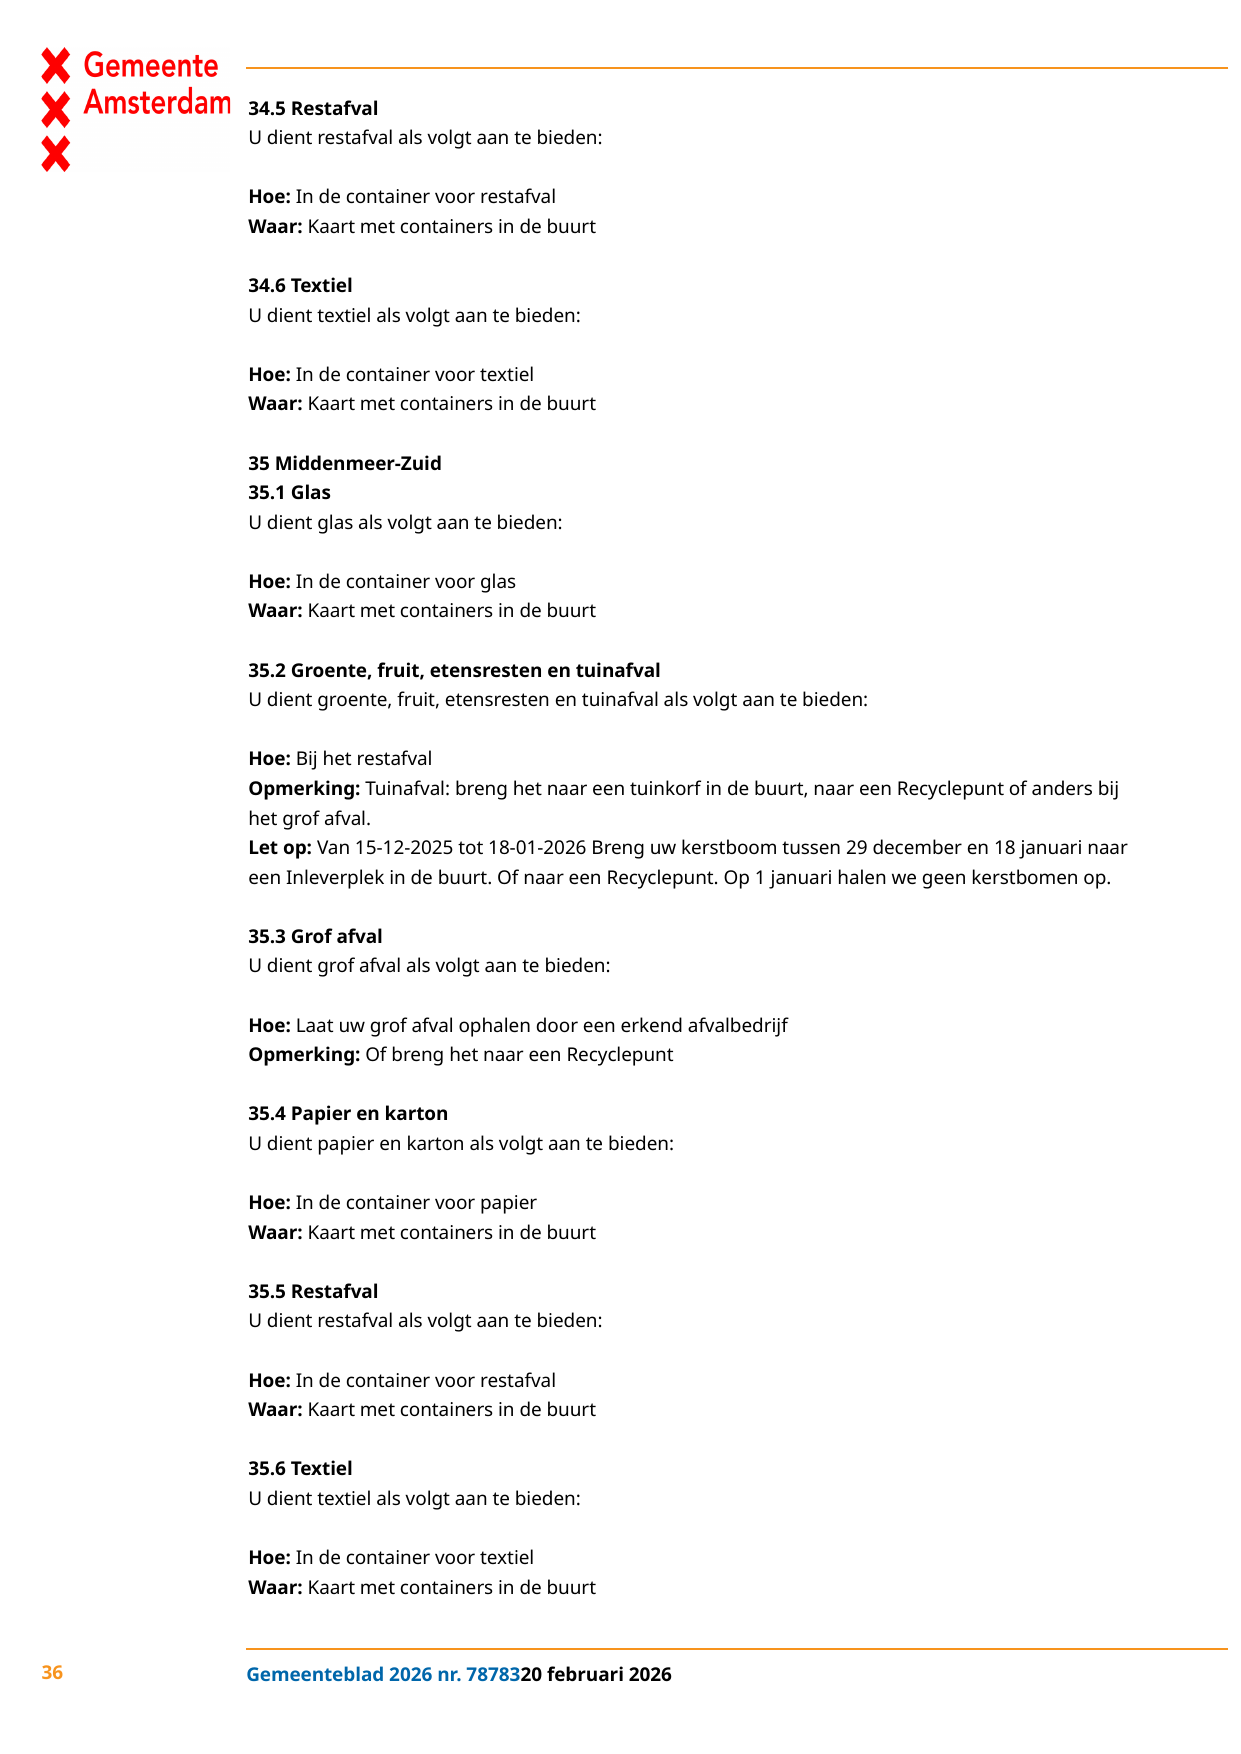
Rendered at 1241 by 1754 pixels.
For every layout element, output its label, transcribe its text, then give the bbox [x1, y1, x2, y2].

text U dient restafval als volgt aan te bieden: [248, 124, 1152, 150]
picture [41, 47, 231, 172]
text Hoe: In de container voor restafval [248, 183, 1152, 209]
text Hoe: Bij het restafval [248, 746, 1152, 771]
text Opmerking: Of breng het naar een Recyclepunt [248, 1041, 1152, 1067]
text 35.5 Restafval [248, 1278, 1152, 1304]
text Hoe: In de container voor glas [248, 568, 1152, 594]
text Waar: Kaart met containers in de buurt [248, 1574, 1152, 1600]
text 35 Middenmeer-Zuid [248, 450, 1152, 476]
text U dient textiel als volgt aan te bieden: [248, 1485, 1152, 1511]
text 35.1 Glas [248, 479, 1152, 505]
text U dient textiel als volgt aan te bieden: [248, 302, 1152, 328]
text 34.6 Textiel [248, 272, 1152, 298]
text U dient glas als volgt aan te bieden: [248, 509, 1152, 535]
text U dient restafval als volgt aan te bieden: [248, 1308, 1152, 1333]
text Waar: Kaart met containers in de buurt [248, 213, 1152, 239]
text 35.3 Grof afval [248, 923, 1152, 949]
text Hoe: In de container voor textiel [248, 1544, 1152, 1570]
text 34.5 Restafval [248, 95, 1152, 121]
text Waar: Kaart met containers in de buurt [248, 598, 1152, 623]
text U dient groente, fruit, etensresten en tuinafval als volgt aan te bieden: [248, 686, 1152, 712]
text Hoe: Laat uw grof afval ophalen door een erkend afvalbedrijf [248, 1012, 1152, 1038]
text 35.4 Papier en karton [248, 1101, 1152, 1126]
text U dient papier en karton als volgt aan te bieden: [248, 1130, 1152, 1156]
text Hoe: In de container voor textiel [248, 361, 1152, 387]
text Waar: Kaart met containers in de buurt [248, 1219, 1152, 1245]
text Waar: Kaart met containers in de buurt [248, 391, 1152, 416]
text 35.6 Textiel [248, 1456, 1152, 1481]
text Let op: Van 15-12-2025 tot 18-01-2026 Breng uw kerstboom tussen 29 december en 18 januari naar een Inleverplek in de buurt. Of naar een Recyclepunt. Op 1 januari halen we geen kerstbomen op. [248, 834, 1152, 890]
text Opmerking: Tuinafval: breng het naar een tuinkorf in de buurt, naar een Recyclepunt of anders bij het grof afval. [248, 775, 1152, 831]
text Waar: Kaart met containers in de buurt [248, 1396, 1152, 1422]
text Hoe: In de container voor restafval [248, 1367, 1152, 1393]
text Hoe: In de container voor papier [248, 1189, 1152, 1215]
text U dient grof afval als volgt aan te bieden: [248, 953, 1152, 978]
text 35.2 Groente, fruit, etensresten en tuinafval [248, 657, 1152, 683]
